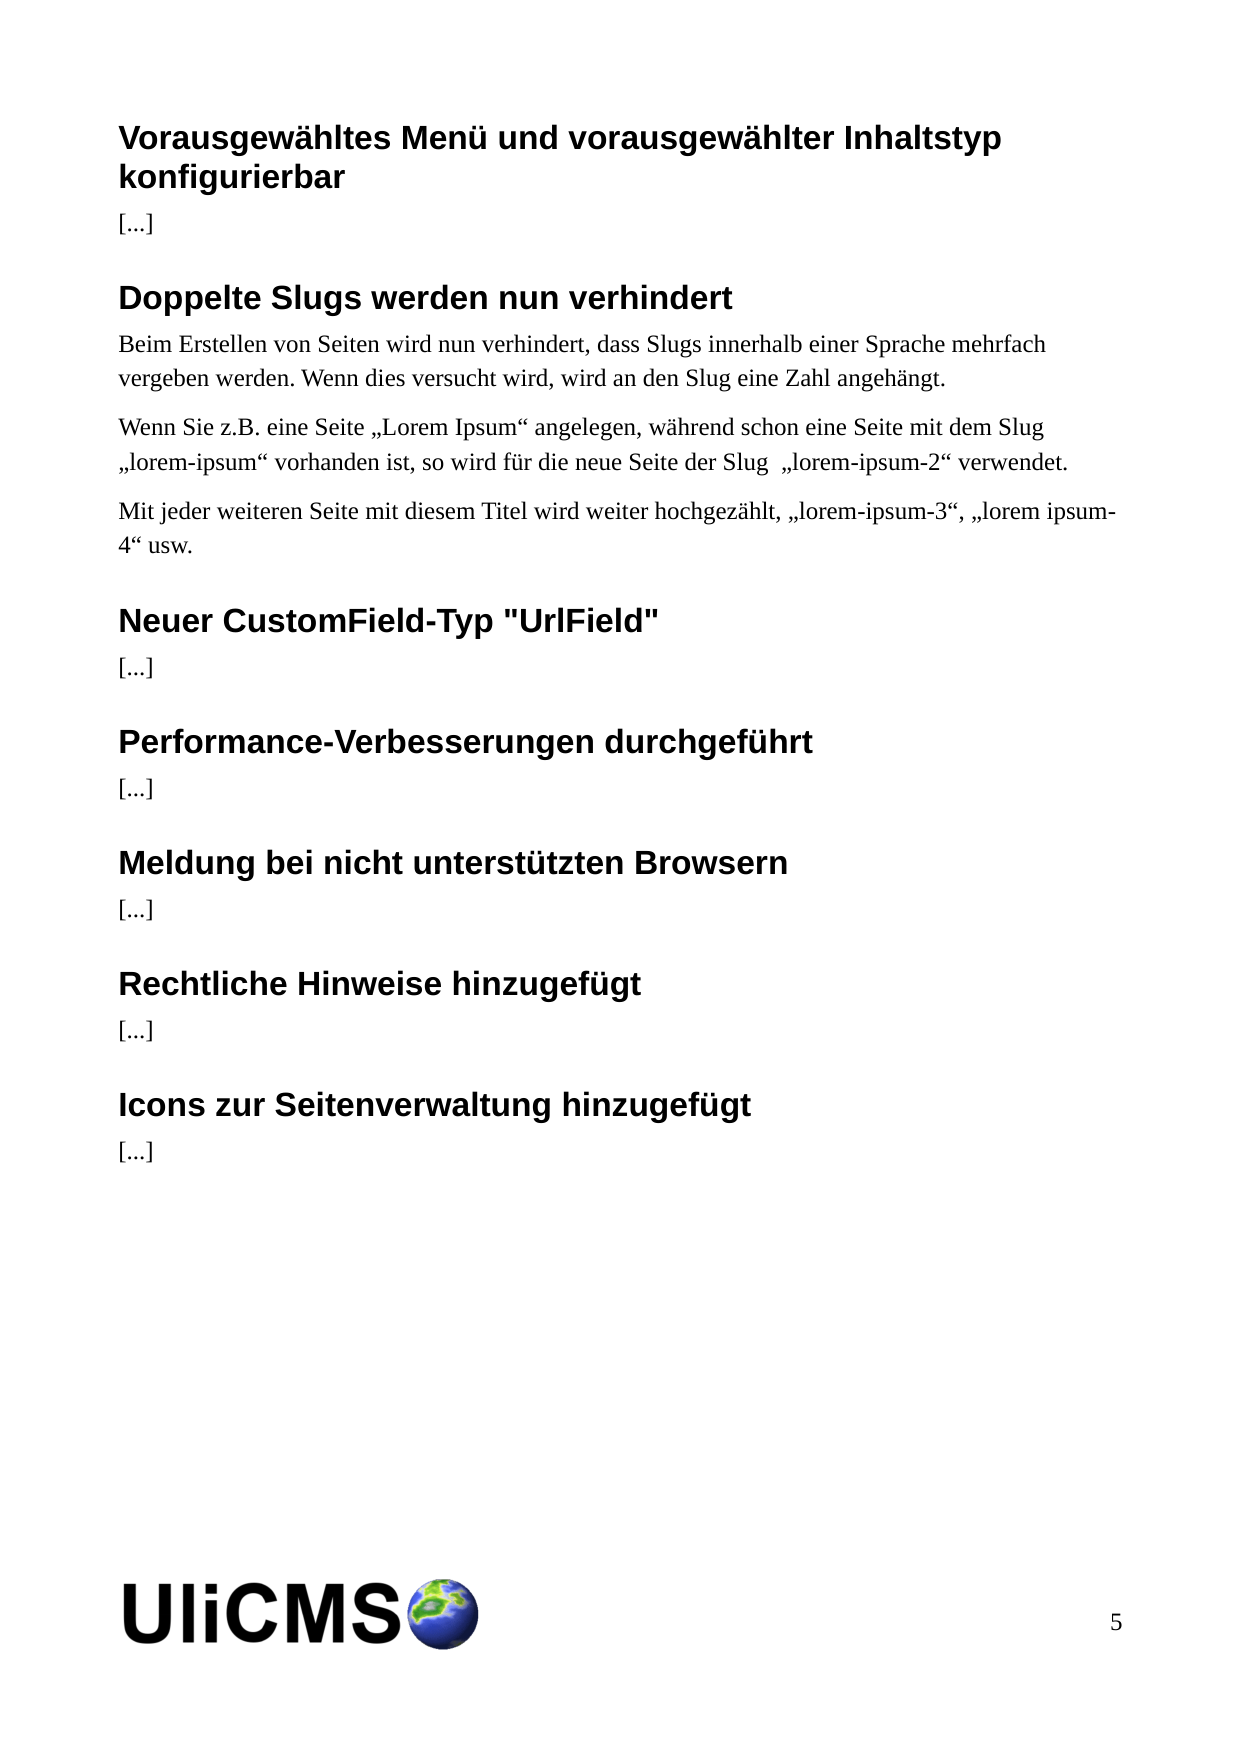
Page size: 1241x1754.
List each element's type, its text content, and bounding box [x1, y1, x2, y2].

text [...] [118, 1136, 1122, 1164]
subtitle Vorausgewähltes Menü und vorausgewählter Inhaltstyp konfigurierbar [118, 118, 1122, 195]
text Beim Erstellen von Seiten wird nun verhindert, dass Slugs innerhalb einer Sprache mehrfach vergeben werden. Wenn dies versucht wird, wird an den Slug eine Zahl angehängt. [118, 329, 1122, 392]
text [...] [118, 652, 1122, 680]
subtitle Icons zur Seitenverwaltung hinzugefügt [118, 1084, 1122, 1123]
subtitle Doppelte Slugs werden nun verhindert [118, 278, 1122, 316]
picture [118, 1578, 479, 1652]
subtitle Performance-Verbesserungen durchgeführt [118, 721, 1122, 760]
subtitle Neuer CustomField-Typ "UrlField" [118, 600, 1122, 639]
subtitle Meldung bei nicht unterstützten Browsern [118, 842, 1122, 881]
text [...] [118, 208, 1122, 237]
subtitle Rechtliche Hinweise hinzugefügt [118, 963, 1122, 1002]
text Wenn Sie z.B. eine Seite „Lorem Ipsum“ angelegen, während schon eine Seite mit dem Slug „lorem-ipsum“ vorhanden ist, so wird für die neue Seite der Slug „lorem-ipsum-2“ verwendet. [118, 412, 1122, 476]
text [...] [118, 894, 1122, 922]
text [...] [118, 773, 1122, 801]
text [...] [118, 1015, 1122, 1043]
text Mit jeder weiteren Seite mit diesem Titel wird weiter hochgezählt, „lorem-ipsum-3“, „lorem ipsum-4“ usw. [118, 496, 1122, 559]
